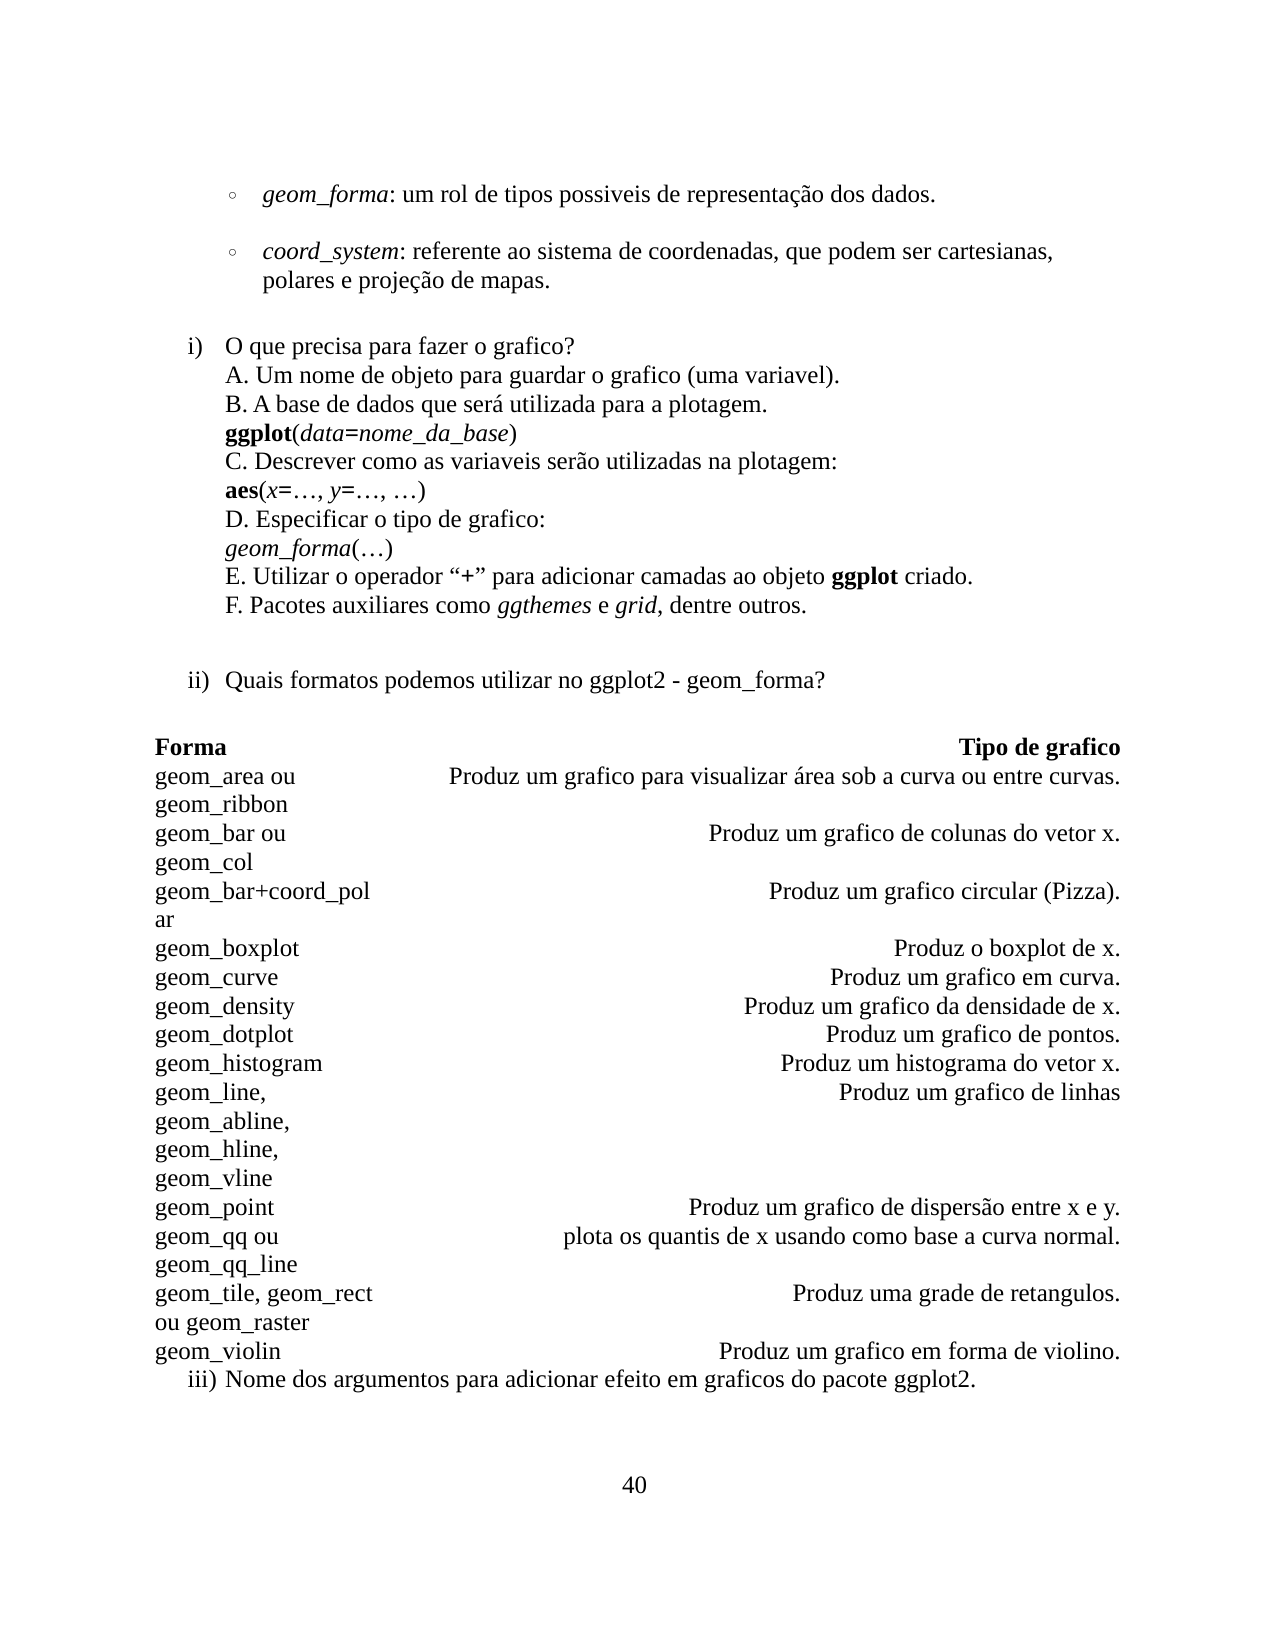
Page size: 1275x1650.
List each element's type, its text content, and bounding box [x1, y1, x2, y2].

list Nome dos argumentos para adicionar efeito em graficos do pacote ggplot2. [187, 1364, 1125, 1393]
table_cell Produz um grafico circular (Pizza). [382, 876, 1125, 933]
table_cell geom_dotplot [150, 1020, 382, 1048]
table_cell Produz um grafico de pontos. [382, 1020, 1125, 1048]
table_cell Produz um grafico em forma de violino. [382, 1336, 1125, 1364]
table_cell Produz um grafico em curva. [382, 962, 1125, 991]
table_cell Produz um grafico da densidade de x. [382, 991, 1125, 1019]
list O que precisa para fazer o grafico? A. Um nome de objeto para guardar o grafico (uma variavel). B. A base de dados que será utilizada para a plotagem. ggplot(data=nome_da_base) C. Descrever como as variaveis serão utilizadas na plotagem: aes(x=…, y=…, …) D. Especificar o tipo de grafico: geom_forma(…) E. Utilizar o operador “+” para adicionar camadas ao objeto ggplot criado. F. Pacotes auxiliares como ggthemes e grid, dentre outros. [187, 331, 1125, 648]
table_cell Produz um grafico de linhas [382, 1077, 1125, 1192]
table_cell Produz um grafico de colunas do vetor x. [382, 818, 1125, 876]
table_cell geom_bar ou geom_col [150, 818, 382, 876]
table_cell Produz um grafico para visualizar área sob a curva ou entre curvas. [382, 761, 1125, 818]
table_cell Produz um grafico de dispersão entre x e y. [382, 1192, 1125, 1221]
table_cell plota os quantis de x usando como base a curva normal. [382, 1221, 1125, 1278]
table_header Forma [150, 732, 382, 761]
table_cell geom_line, geom_abline, geom_hline, geom_vline [150, 1077, 382, 1192]
table_cell geom_histogram [150, 1048, 382, 1077]
table_cell geom_violin [150, 1336, 382, 1364]
table_cell Produz o boxplot de x. [382, 933, 1125, 962]
table_cell geom_tile, geom_rect ou geom_raster [150, 1278, 382, 1336]
list Quais formatos podemos utilizar no ggplot2 - geom_forma? [187, 666, 1125, 723]
list geom_forma: um rol de tipos possiveis de representação dos dados. [225, 179, 1125, 236]
list coord_system: referente ao sistema de coordenadas, que podem ser cartesianas, polares e projeção de mapas. [225, 236, 1125, 322]
table_cell geom_boxplot [150, 933, 382, 962]
list [225, 150, 1125, 179]
table_cell geom_point [150, 1192, 382, 1221]
table_cell geom_qq ou geom_qq_line [150, 1221, 382, 1278]
table_cell geom_curve [150, 962, 382, 991]
table_cell geom_bar+coord_polar [150, 876, 382, 933]
table_cell geom_density [150, 991, 382, 1019]
table_cell Produz uma grade de retangulos. [382, 1278, 1125, 1336]
table_cell geom_area ou geom_ribbon [150, 761, 382, 818]
table_header Tipo de grafico [382, 732, 1125, 761]
table_cell Produz um histograma do vetor x. [382, 1048, 1125, 1077]
